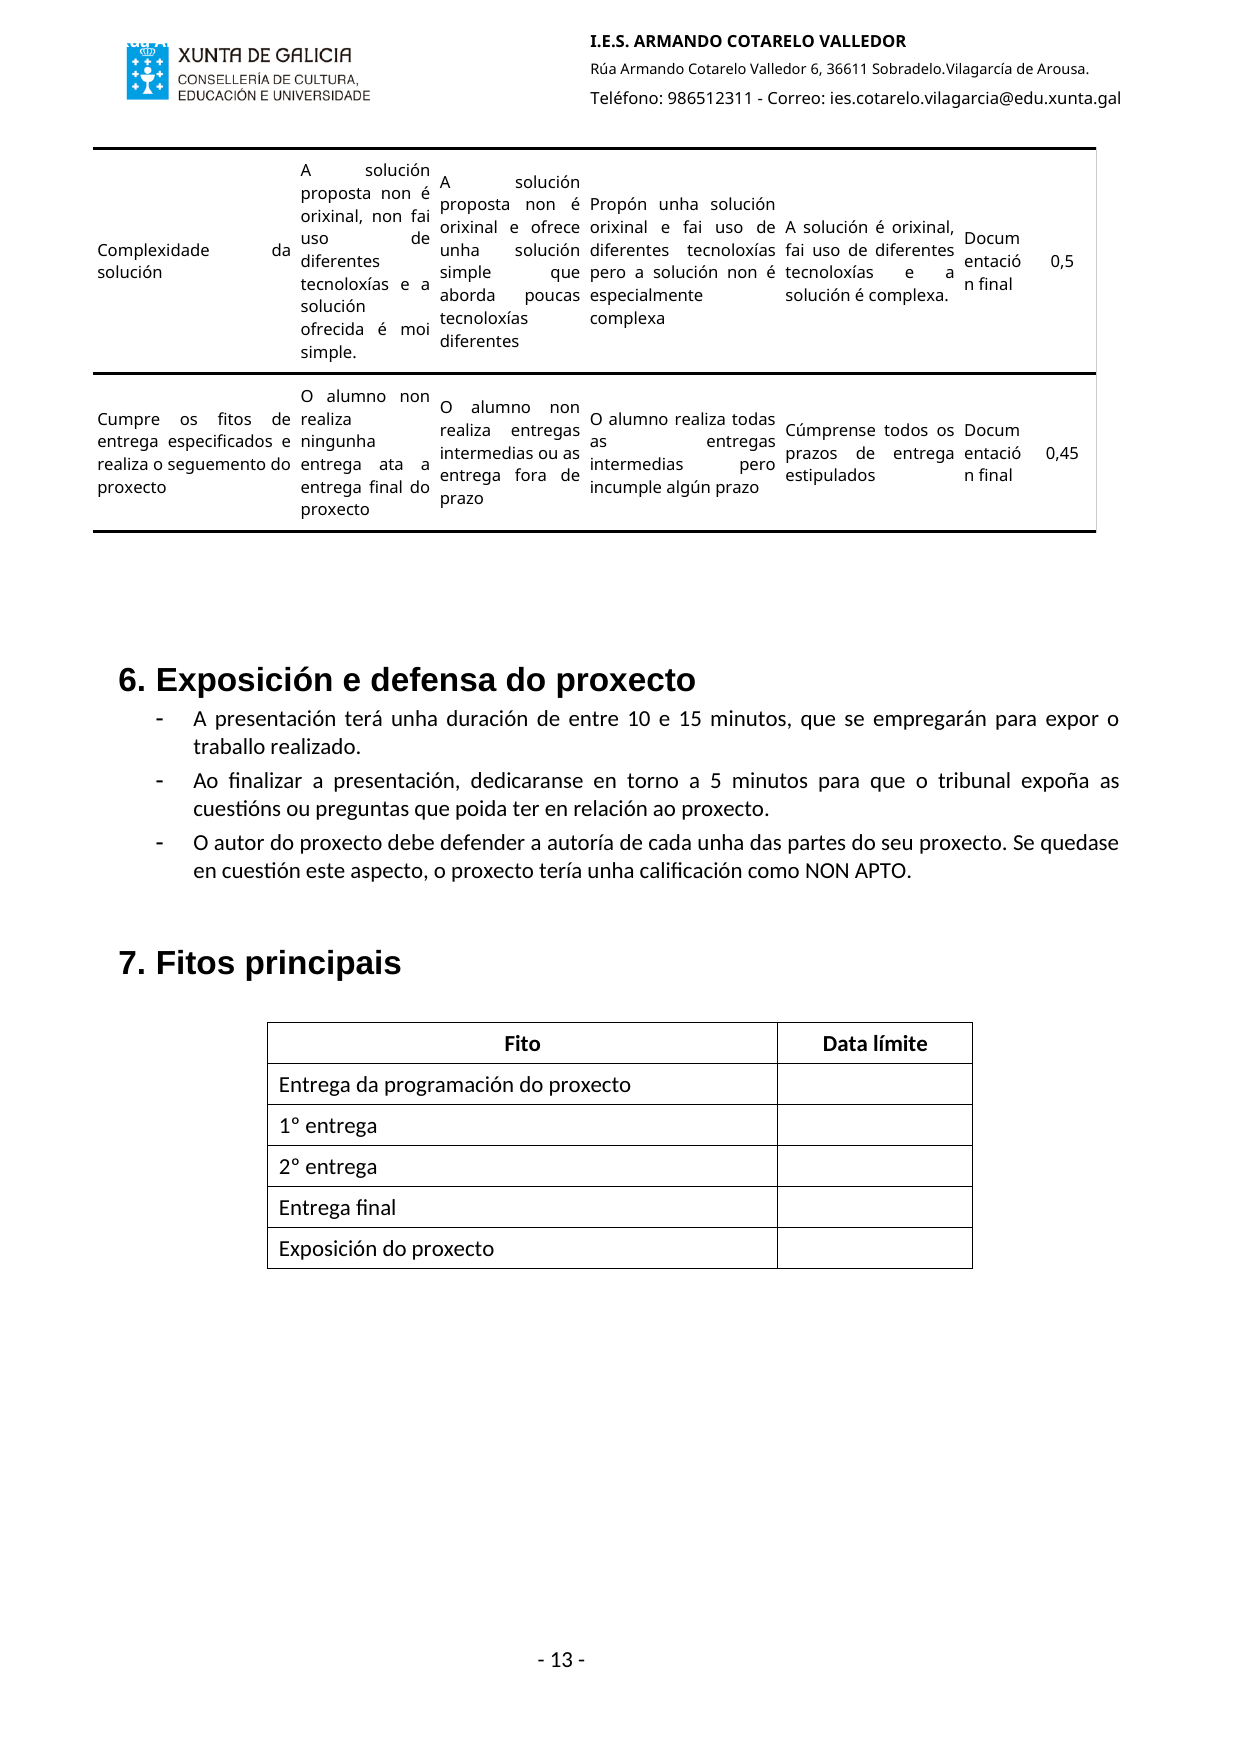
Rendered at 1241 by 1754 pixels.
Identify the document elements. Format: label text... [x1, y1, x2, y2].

table_cell Cúmprense todos os prazos de entrega estipulados [780, 375, 959, 530]
table_cell Entrega da programación do proxecto [268, 1064, 777, 1104]
table_cell Propón unha solución orixinal e fai uso de diferentes tecnoloxías pero a solución non é especialmente complexa [585, 150, 780, 372]
table_cell A solución proposta non é orixinal, non fai uso de diferentes tecnoloxías e a solución ofrecida é moi simple. [296, 150, 435, 372]
subtitle Fitos principais [118, 943, 1122, 982]
table_cell A solución proposta non é orixinal e ofrece unha solución simple que aborda poucas tecnoloxías diferentes [435, 150, 585, 372]
table_cell [778, 1228, 972, 1268]
list A presentación terá unha duración de entre 10 e 15 minutos, que se empregarán para expor o traballo realizado. [156, 704, 1122, 761]
list Ao finalizar a presentación, dedicaranse en torno a 5 minutos para que o tribunal expoña as cuestións ou preguntas que poida ter en relación ao proxecto. [156, 766, 1122, 822]
table_cell Entrega final [268, 1187, 777, 1227]
table_cell 0,45 [1028, 375, 1096, 530]
picture [126, 35, 158, 43]
table_cell 2º entrega [268, 1146, 777, 1186]
picture [117, 35, 379, 107]
table_header Fito [268, 1023, 777, 1063]
picture [141, 68, 154, 93]
table_cell [778, 1105, 972, 1145]
table_cell O alumno non realiza entregas intermedias ou as entrega fora de prazo [435, 375, 585, 530]
list O autor do proxecto debe defender a autoría de cada unha das partes do seu proxecto. Se quedase en cuestión este aspecto, o proxecto tería unha calificación como NON APTO. [156, 828, 1122, 884]
table_cell O alumno non realiza ningunha entrega ata a entrega final do proxecto [296, 375, 435, 530]
table_cell A solución é orixinal, fai uso de diferentes tecnoloxías e a solución é complexa. [780, 150, 959, 372]
table_cell Cumpre os fitos de entrega especificados e realiza o seguemento do proxecto [93, 375, 296, 530]
table_cell Exposición do proxecto [268, 1228, 777, 1268]
table_cell O alumno realiza todas as entregas intermedias pero incumple algún prazo [585, 375, 780, 530]
table_cell Documentación final [959, 375, 1028, 530]
subtitle Exposición e defensa do proxecto [118, 660, 1122, 698]
table_cell 0,5 [1028, 150, 1096, 372]
table_header Data límite [778, 1023, 972, 1063]
table_cell [778, 1146, 972, 1186]
table_cell Documentación final [959, 150, 1028, 372]
table_cell 1º entrega [268, 1105, 777, 1145]
table_cell [778, 1187, 972, 1227]
table_cell Complexidade da solución [93, 150, 296, 372]
table_cell [778, 1064, 972, 1104]
